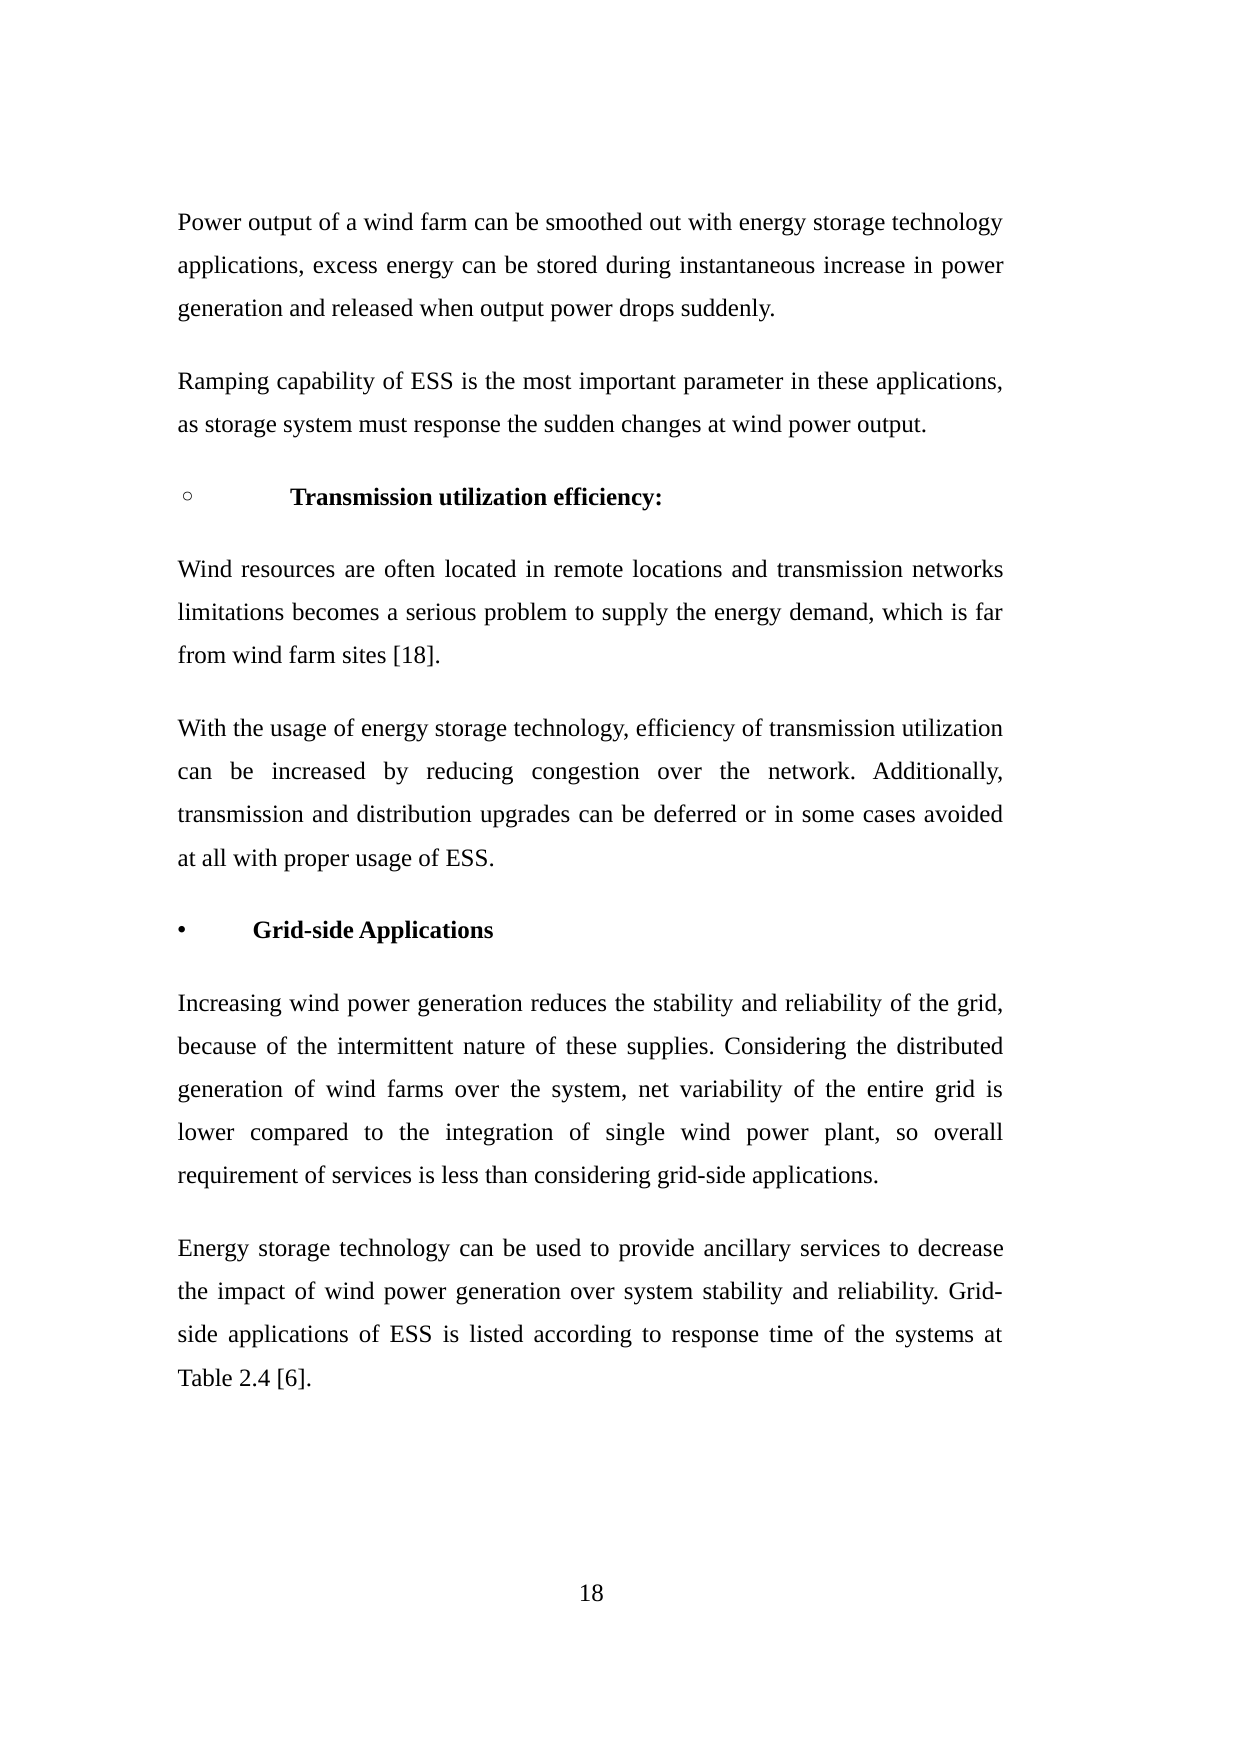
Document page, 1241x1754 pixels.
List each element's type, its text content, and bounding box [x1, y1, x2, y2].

text Wind resources are often located in remote locations and transmission networks limitations becomes a serious problem to supply the energy demand, which is far from wind farm sites [18]⁠. [177, 554, 1004, 669]
text Ramping capability of ESS is the most important parameter in these applications, as storage system must response the sudden changes at wind power output. [177, 366, 1004, 438]
text Increasing wind power generation reduces the stability and reliability of the grid, because of the intermittent nature of these supplies. Considering the distributed generation of wind farms over the system, net variability of the entire grid is lower compared to the integration of single wind power plant, so overall requirement of services is less than considering grid-side applications. [177, 988, 1004, 1189]
text Power output of a wind farm can be smoothed out with energy storage technology applications, excess energy can be stored during instantaneous increase in power generation and released when output power drops suddenly. [177, 207, 1004, 322]
text Energy storage technology can be used to provide ancillary services to decrease the impact of wind power generation over system stability and reliability. Grid-side applications of ESS is listed according to response time of the systems at Table 2.4 [6]⁠. [177, 1233, 1004, 1391]
text With the usage of energy storage technology, efficiency of transmission utilization can be increased by reducing congestion over the network. Additionally, transmission and distribution upgrades can be deferred or in some cases avoided at all with proper usage of ESS. [177, 713, 1004, 871]
list Grid-side Applications [177, 915, 1004, 944]
list Transmission utilization efficiency: [177, 482, 1004, 510]
